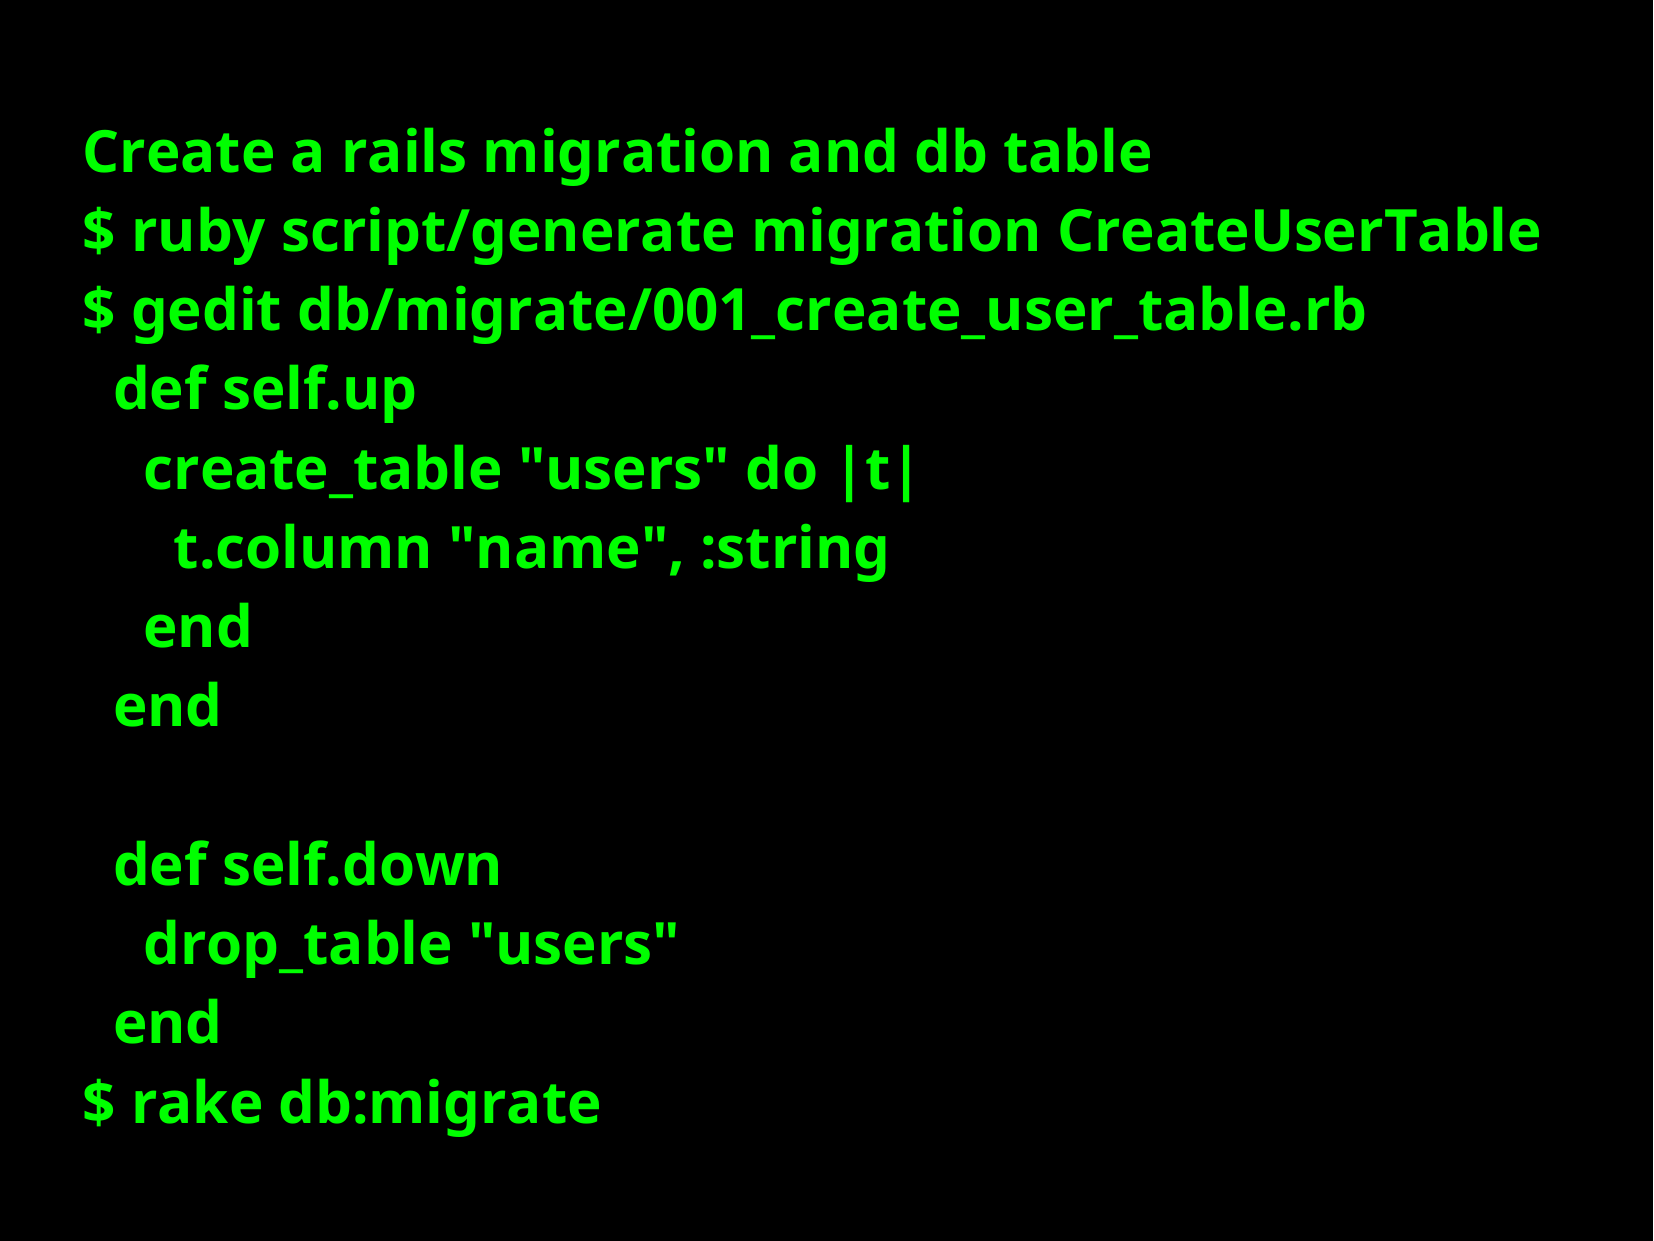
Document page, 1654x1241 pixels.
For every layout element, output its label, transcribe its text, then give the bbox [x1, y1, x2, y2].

title Create a rails migration and db table $ ruby script/generate migration CreateUserTable $ gedit db/migrate/001_create_user_table.rb def self.up create_table "users" do |t| t.column "name", :string end end def self.down drop_table "users" end $ rake db:migrate [82, 49, 1571, 1201]
